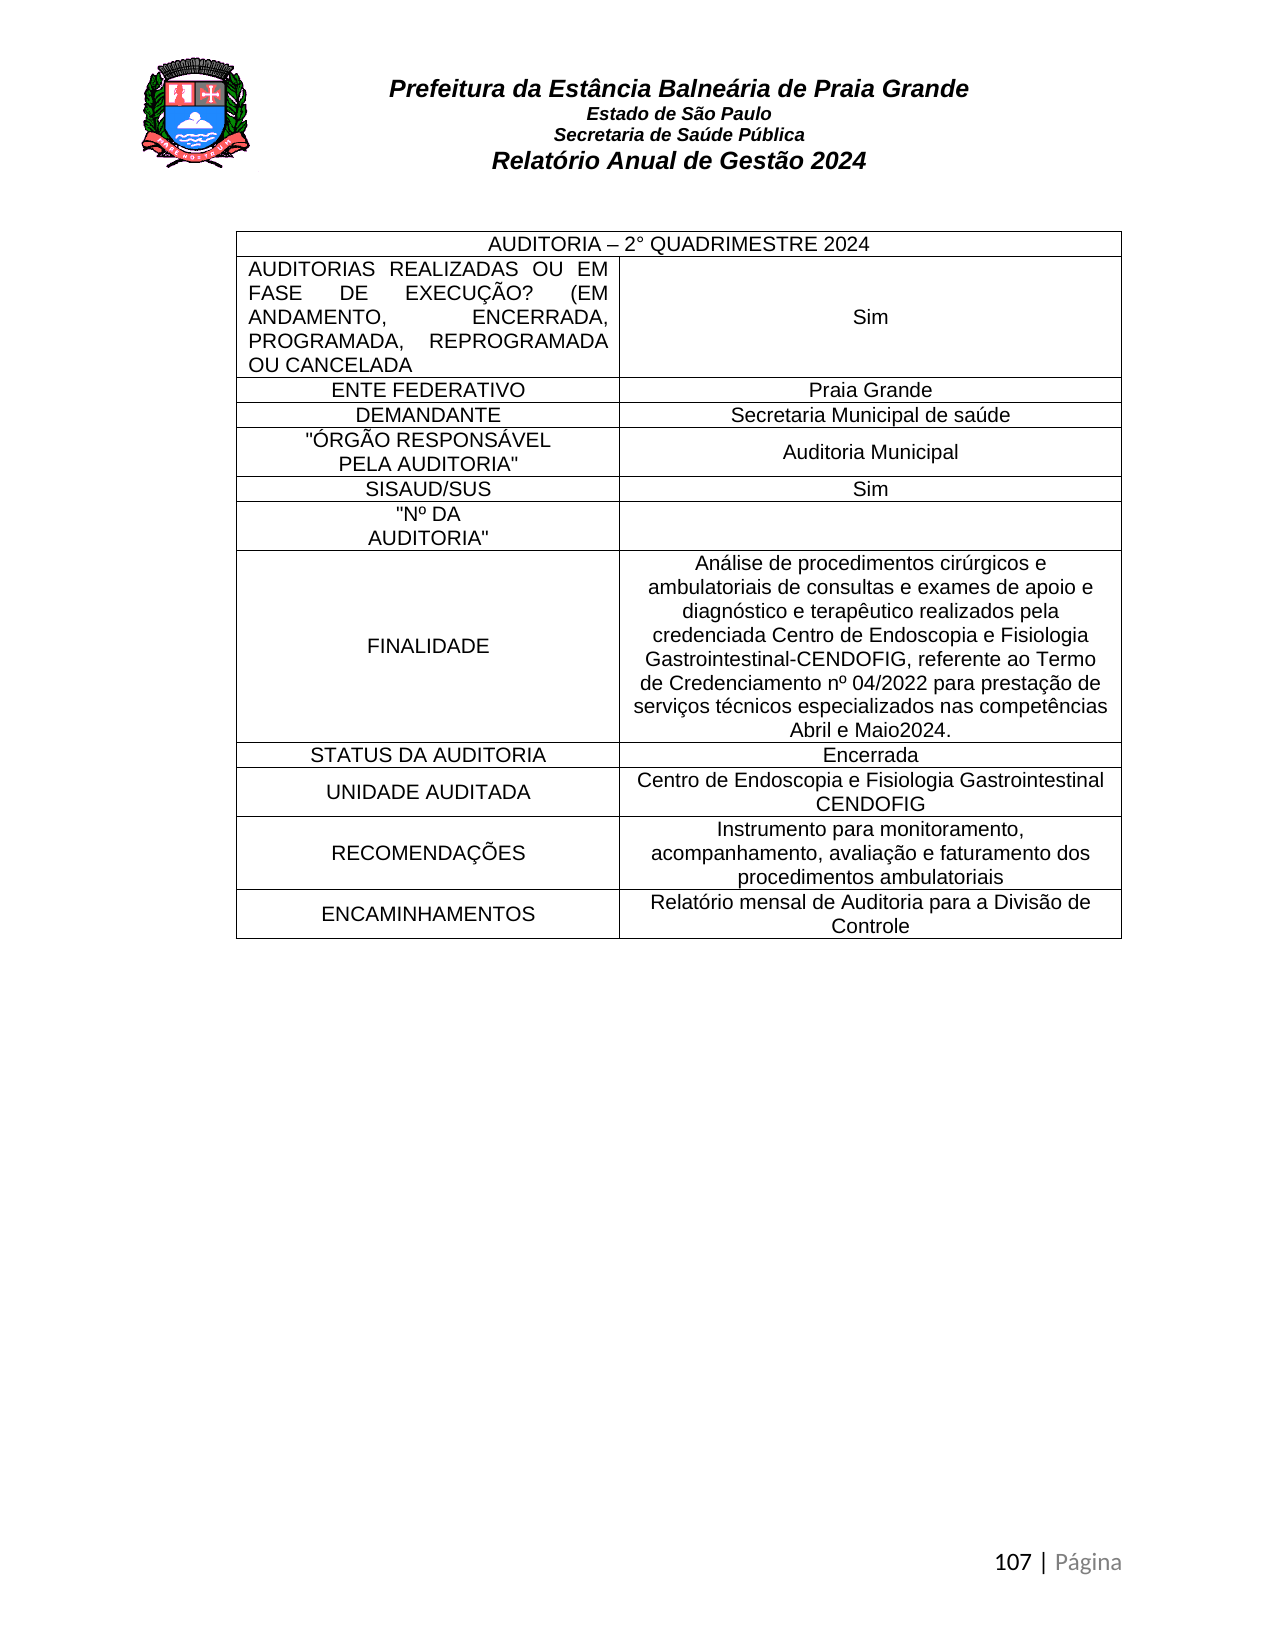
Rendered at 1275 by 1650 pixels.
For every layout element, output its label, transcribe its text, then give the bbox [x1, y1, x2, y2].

table_cell Instrumento para monitoramento, acompanhamento, avaliação e faturamento dos procedimentos ambulatoriais [620, 817, 1121, 889]
table_cell ENCAMINHAMENTOS [237, 890, 619, 938]
table_cell FINALIDADE [237, 551, 619, 742]
table_cell Centro de Endoscopia e Fisiologia Gastrointestinal CENDOFIG [620, 768, 1121, 816]
table_cell SISAUD/SUS [237, 477, 619, 501]
table_cell UNIDADE AUDITADA [237, 768, 619, 816]
table_cell "ÓRGÃO RESPONSÁVEL PELA AUDITORIA" [237, 428, 619, 476]
table_cell AUDITORIAS REALIZADAS OU EM FASE DE EXECUÇÃO? (EM ANDAMENTO, ENCERRADA, PROGRAMADA, REPROGRAMADA OU CANCELADA [237, 257, 619, 377]
table_cell Análise de procedimentos cirúrgicos e ambulatoriais de consultas e exames de apoio e diagnóstico e terapêutico realizados pela credenciada Centro de Endoscopia e Fisiologia Gastrointestinal-CENDOFIG, referente ao Termo de Credenciamento nº 04/2022 para prestação de serviços técnicos especializados nas competências Abril e Maio2024. [620, 551, 1121, 742]
table_cell Sim [620, 477, 1121, 501]
table_cell ENTE FEDERATIVO [237, 378, 619, 402]
table_cell Relatório mensal de Auditoria para a Divisão de Controle [620, 890, 1121, 938]
table_cell RECOMENDAÇÕES [237, 817, 619, 889]
table_cell Encerrada [620, 743, 1121, 767]
picture [132, 55, 259, 172]
table_cell Secretaria Municipal de saúde [620, 403, 1121, 427]
table_cell Praia Grande [620, 378, 1121, 402]
table_cell "Nº DA AUDITORIA" [237, 502, 619, 549]
table_cell Auditoria Municipal [620, 428, 1121, 476]
table_cell DEMANDANTE [237, 403, 619, 427]
table_cell [620, 502, 1121, 549]
table_cell Sim [620, 257, 1121, 377]
table_header AUDITORIA – 2° QUADRIMESTRE 2024 [237, 232, 1121, 256]
table_cell STATUS DA AUDITORIA [237, 743, 619, 767]
